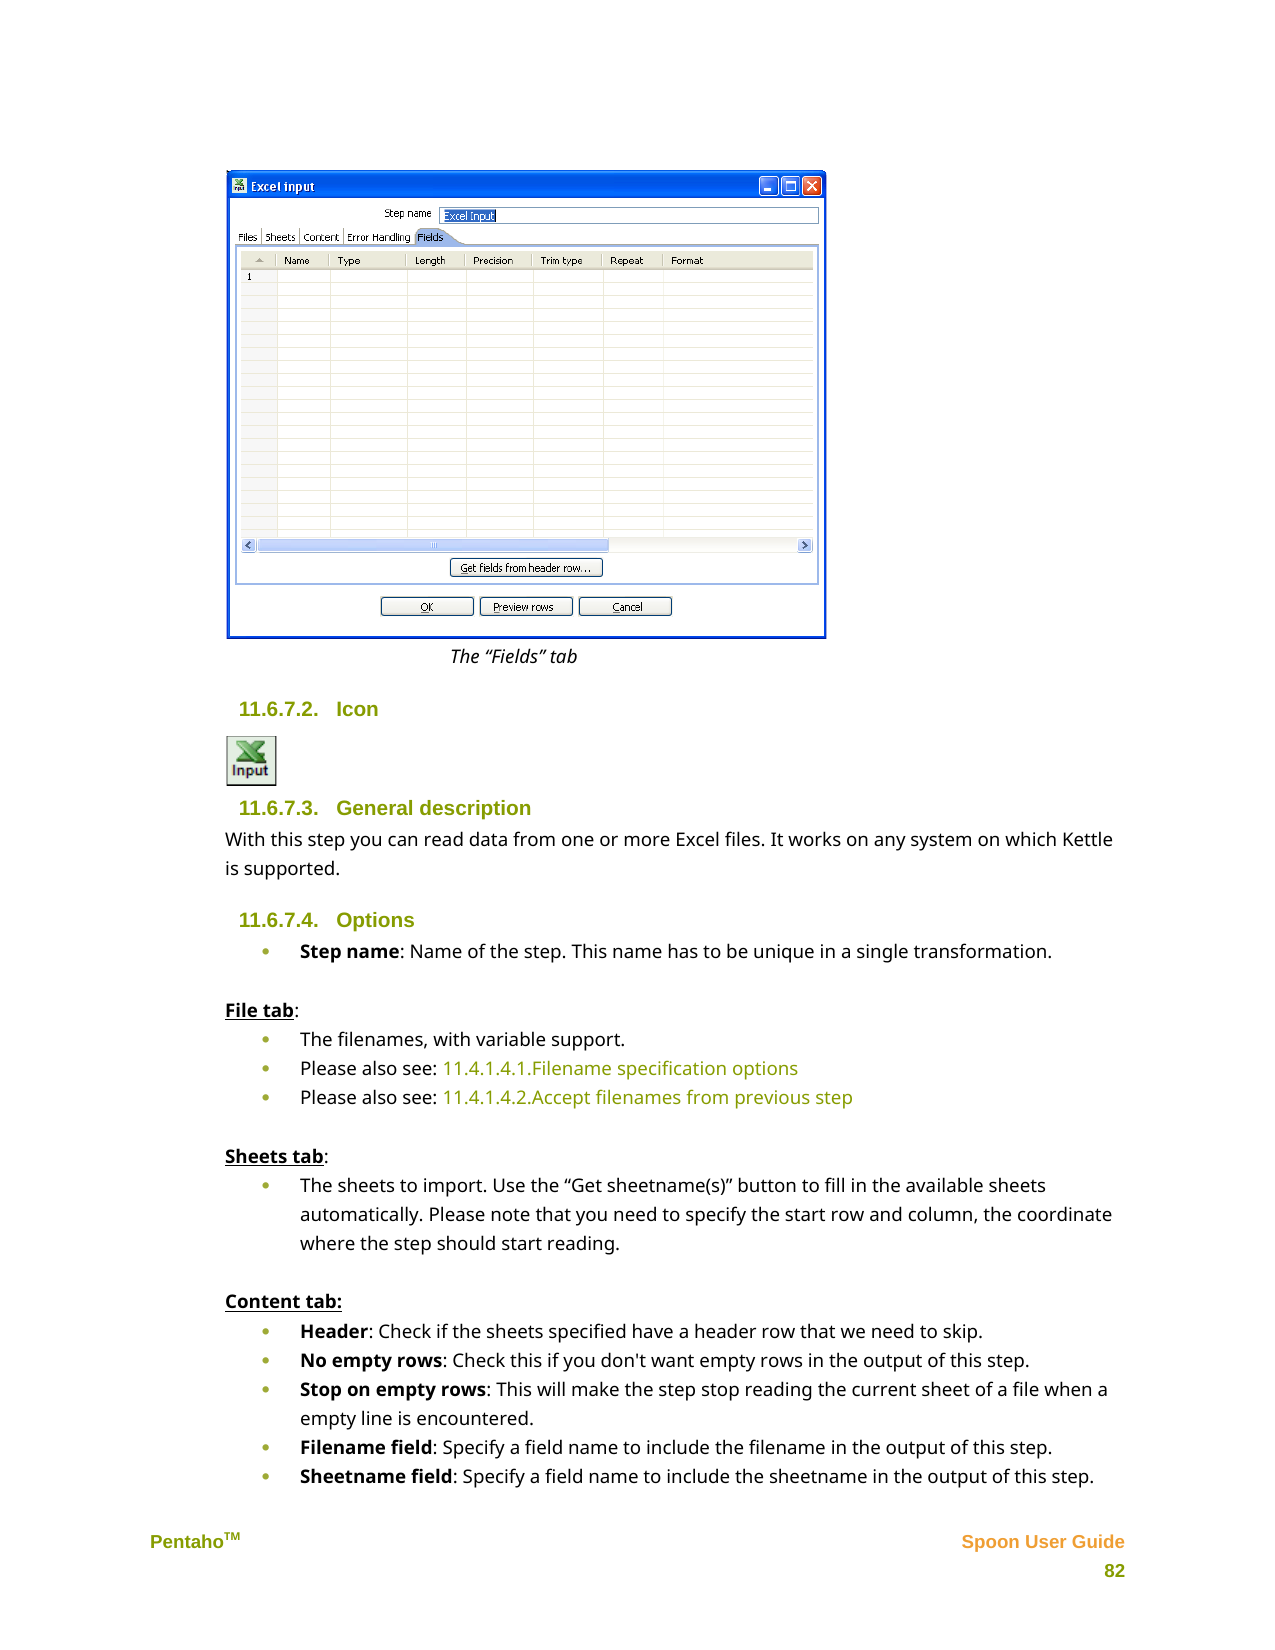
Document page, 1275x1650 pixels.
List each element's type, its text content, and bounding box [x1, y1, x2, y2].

list The sheets to import. Use the “Get sheetname(s)” button to fill in the available sheets automatically. Please note that you need to specify the start row and column, the coordinate where the step should start reading. [262, 1169, 1125, 1256]
subtitle Options [239, 900, 1125, 935]
list The filenames, with variable support. [262, 1023, 1125, 1052]
text The “Fields” tab [225, 150, 1125, 670]
list Please also see: 11.4.1.4.2.Accept filenames from previous step [262, 1081, 1125, 1111]
subtitle Icon [239, 689, 1125, 723]
text With this step you can read data from one or more Excel files. It works on any system on which Kettle is supported. [225, 823, 1125, 881]
picture [226, 736, 277, 786]
text Content tab: [225, 1286, 1125, 1315]
list Stop on empty rows: This will make the step stop reading the current sheet of a file when a empty line is encountered. [262, 1373, 1125, 1431]
list Header: Check if the sheets specified have a header row that we need to skip. [262, 1315, 1125, 1344]
picture [226, 170, 827, 639]
subtitle General description [239, 742, 1125, 822]
list Step name: Name of the step. This name has to be unique in a single transformation. [262, 936, 1125, 965]
list No empty rows: Check this if you don't want empty rows in the output of this step. [262, 1344, 1125, 1373]
text Sheets tab: [225, 1140, 1125, 1169]
list Please also see: 11.4.1.4.1.Filename specification options [262, 1052, 1125, 1081]
text File tab: [225, 994, 1125, 1023]
list Filename field: Specify a field name to include the filename in the output of this step. [262, 1431, 1125, 1461]
list Sheetname field: Specify a field name to include the sheetname in the output of this step. [262, 1461, 1125, 1490]
